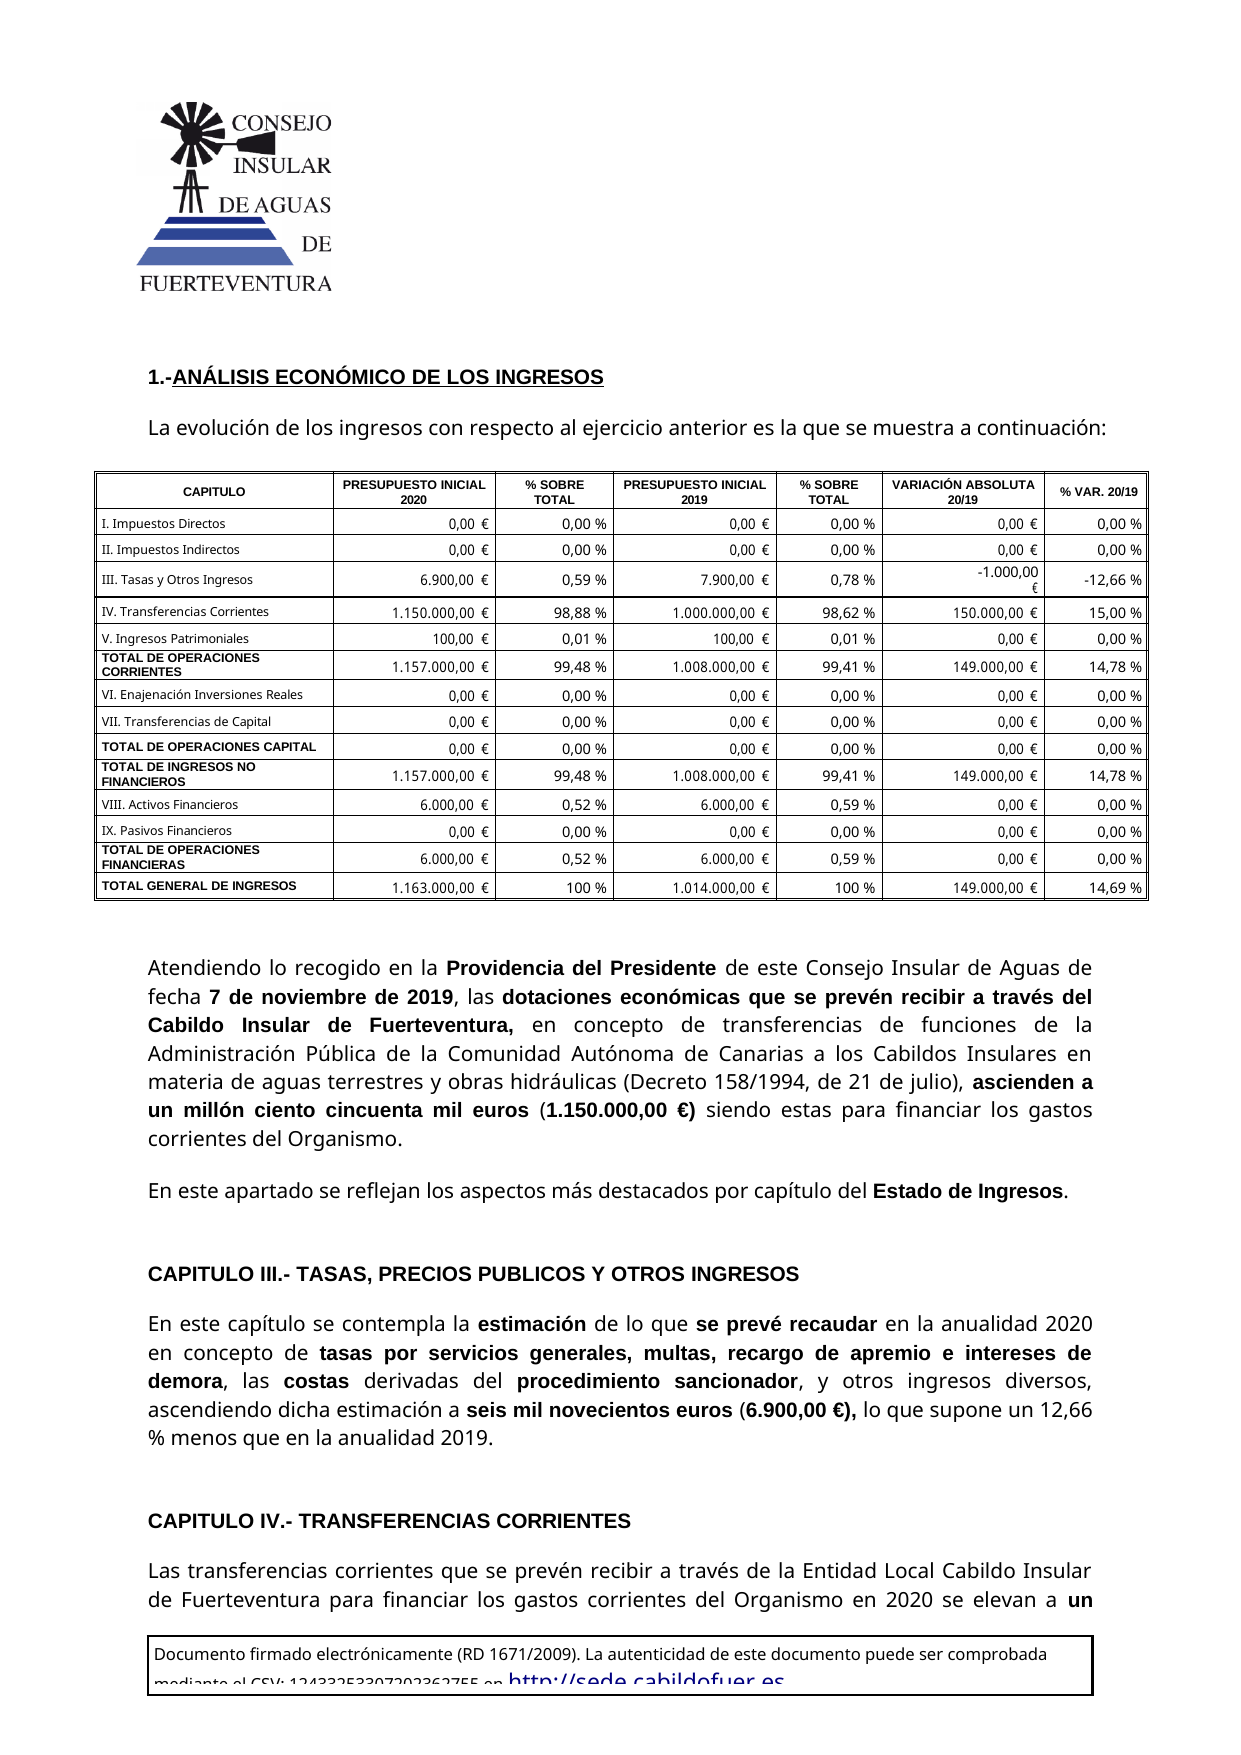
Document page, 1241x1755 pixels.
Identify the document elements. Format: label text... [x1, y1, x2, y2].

table_cell 149.000,00 € [883, 760, 1044, 789]
table_cell 0,00 % [1045, 843, 1146, 872]
table_header CAPITULO [97, 474, 333, 508]
table_cell 1.008.000,00 € [614, 651, 776, 679]
text En este capítulo se contempla la estimación de lo que se prevé recaudar en la anualidad 2020 en concepto de tasas por servicios generales, multas, recargo de apremio e intereses de demora, las costas derivadas del procedimiento sancionador, y otros ingresos diversos, ascendiendo dicha estimación a seis mil novecientos euros (6.900,00 €), lo que supone un 12,66 % menos que en la anualidad 2019. [148, 1309, 1093, 1452]
table_cell VIII. Activos Financieros [97, 790, 333, 815]
table_cell 100,00 € [334, 624, 495, 649]
table_cell 149.000,00 € [883, 651, 1044, 679]
table_cell 0,00 € [614, 535, 776, 561]
table_cell 14,78 % [1045, 651, 1146, 679]
table_cell 1.014.000,00 € [614, 873, 776, 898]
table_cell V. Ingresos Patrimoniales [97, 624, 333, 649]
table_cell 0,00 % [777, 707, 882, 732]
table_cell 0,00 % [777, 509, 882, 534]
text En este apartado se reflejan los aspectos más destacados por capítulo del Estado de Ingresos. [148, 1176, 1152, 1205]
table_cell 1.008.000,00 € [614, 760, 776, 789]
table_cell 0,00 € [614, 734, 776, 759]
table_cell 0,59 % [777, 843, 882, 872]
table_cell 1.000.000,00 € [614, 598, 776, 623]
table_cell 0,00 % [1045, 535, 1146, 561]
table_cell 0,00 € [334, 509, 495, 534]
table_cell 0,00 % [496, 509, 613, 534]
table_cell 99,48 % [496, 651, 613, 679]
table_cell 0,59 % [496, 562, 613, 596]
text CAPITULO III.- TASAS, PRECIOS PUBLICOS Y OTROS INGRESOS [148, 1262, 1152, 1286]
table_cell 0,00 € [883, 535, 1044, 561]
table_cell 0,00 % [496, 816, 613, 842]
table_cell 0,00 % [496, 680, 613, 706]
table_cell 0,00 € [614, 707, 776, 732]
table_header PRESUPUESTO INICIAL 2020 [334, 474, 495, 508]
table_cell 0,00 € [334, 680, 495, 706]
table_cell 0,00 € [614, 680, 776, 706]
table_cell 0,52 % [496, 790, 613, 815]
table_header PRESUPUESTO INICIAL 2019 [614, 474, 776, 508]
table_cell 0,00 € [334, 734, 495, 759]
table_cell 99,41 % [777, 760, 882, 789]
table_cell 0,00 % [777, 535, 882, 561]
table_cell 6.000,00 € [334, 843, 495, 872]
table_cell 0,00 % [496, 734, 613, 759]
table_cell TOTAL DE INGRESOS NO FINANCIEROS [97, 760, 333, 789]
table_cell 0,00 € [883, 624, 1044, 649]
text Atendiendo lo recogido en la Providencia del Presidente de este Consejo Insular de Aguas de fecha 7 de noviembre de 2019, las dotaciones económicas que se prevén recibir a través del Cabildo Insular de Fuerteventura, en concepto de transferencias de funciones de la Administración Pública de la Comunidad Autónoma de Canarias a los Cabildos Insulares en materia de aguas terrestres y obras hidráulicas (Decreto 158/1994, de 21 de julio), ascienden a un millón ciento cincuenta mil euros (1.150.000,00 €) siendo estas para financiar los gastos corrientes del Organismo. [148, 953, 1093, 1152]
table_cell IX. Pasivos Financieros [97, 816, 333, 842]
table_cell 1.150.000,00 € [334, 598, 495, 623]
table_cell 0,00 % [1045, 816, 1146, 842]
table_cell 0,00 € [883, 509, 1044, 534]
table_cell III. Tasas y Otros Ingresos [97, 562, 333, 596]
table_cell II. Impuestos Indirectos [97, 535, 333, 561]
table_cell TOTAL DE OPERACIONES FINANCIERAS [97, 843, 333, 872]
table_cell 100 % [496, 873, 613, 898]
table_cell 99,48 % [496, 760, 613, 789]
table_cell TOTAL DE OPERACIONES CAPITAL [97, 734, 333, 759]
table_cell TOTAL GENERAL DE INGRESOS [97, 873, 333, 898]
table_cell 7.900,00 € [614, 562, 776, 596]
table_cell 0,78 % [777, 562, 882, 596]
table_header % SOBRE TOTAL [777, 474, 882, 508]
table_cell 0,00 € [614, 509, 776, 534]
table_cell 0,00 € [334, 707, 495, 732]
table_cell TOTAL DE OPERACIONES CORRIENTES [97, 651, 333, 679]
table_cell 15,00 % [1045, 598, 1146, 623]
table_cell 0,00 € [334, 816, 495, 842]
table_cell 100,00 € [614, 624, 776, 649]
table_header % VAR. 20/19 [1045, 474, 1146, 508]
text La evolución de los ingresos con respecto al ejercicio anterior es la que se muestra a continuación: [148, 413, 1152, 441]
table_cell 0,01 % [777, 624, 882, 649]
table_cell 0,59 % [777, 790, 882, 815]
table_cell 0,00 € [614, 816, 776, 842]
table_cell 100 % [777, 873, 882, 898]
table_cell 0,00 % [496, 535, 613, 561]
table_cell 0,00 % [496, 707, 613, 732]
text CAPITULO IV.- TRANSFERENCIAS CORRIENTES [148, 1508, 1152, 1532]
table_cell 0,00 % [777, 680, 882, 706]
table_cell -1.000,00 € [883, 562, 1044, 596]
table_header % SOBRE TOTAL [496, 474, 613, 508]
table_cell 150.000,00 € [883, 598, 1044, 623]
text 1.-ANÁLISIS ECONÓMICO DE LOS INGRESOS [148, 365, 1152, 389]
table_cell 1.157.000,00 € [334, 651, 495, 679]
table_cell 98,88 % [496, 598, 613, 623]
table_cell 0,00 % [777, 816, 882, 842]
table_cell 14,78 % [1045, 760, 1146, 789]
table_cell 0,00 € [883, 734, 1044, 759]
table_cell 1.157.000,00 € [334, 760, 495, 789]
table_cell 99,41 % [777, 651, 882, 679]
table_cell 6.900,00 € [334, 562, 495, 596]
table_cell 0,00 % [1045, 624, 1146, 649]
table_cell 0,00 % [777, 734, 882, 759]
table_cell I. Impuestos Directos [97, 509, 333, 534]
table_cell 0,00 € [883, 790, 1044, 815]
table_cell 0,00 % [1045, 790, 1146, 815]
table_cell 0,00 % [1045, 680, 1146, 706]
table_header VARIACIÓN ABSOLUTA 20/19 [883, 474, 1044, 508]
table_cell 6.000,00 € [614, 790, 776, 815]
table_cell 14,69 % [1045, 873, 1146, 898]
table_cell 1.163.000,00 € [334, 873, 495, 898]
table_cell 0,00 € [883, 680, 1044, 706]
table_cell 0,00 € [883, 816, 1044, 842]
table_cell VII. Transferencias de Capital [97, 707, 333, 732]
table_cell 98,62 % [777, 598, 882, 623]
table_cell VI. Enajenación Inversiones Reales [97, 680, 333, 706]
table_cell 0,52 % [496, 843, 613, 872]
table_cell 0,00 € [334, 535, 495, 561]
table_cell 0,00 € [883, 707, 1044, 732]
text Las transferencias corrientes que se prevén recibir a través de la Entidad Local Cabildo Insular de Fuerteventura para financiar los gastos corrientes del Organismo en 2020 se elevan a un [148, 1556, 1093, 1613]
table_cell 0,00 € [883, 843, 1044, 872]
table_cell -12,66 % [1045, 562, 1146, 596]
table_cell 6.000,00 € [334, 790, 495, 815]
table_cell 0,00 % [1045, 707, 1146, 732]
table_cell IV. Transferencias Corrientes [97, 598, 333, 623]
table_cell 149.000,00 € [883, 873, 1044, 898]
table_cell 0,01 % [496, 624, 613, 649]
table_cell 6.000,00 € [614, 843, 776, 872]
table_cell 0,00 % [1045, 509, 1146, 534]
table_cell 0,00 % [1045, 734, 1146, 759]
